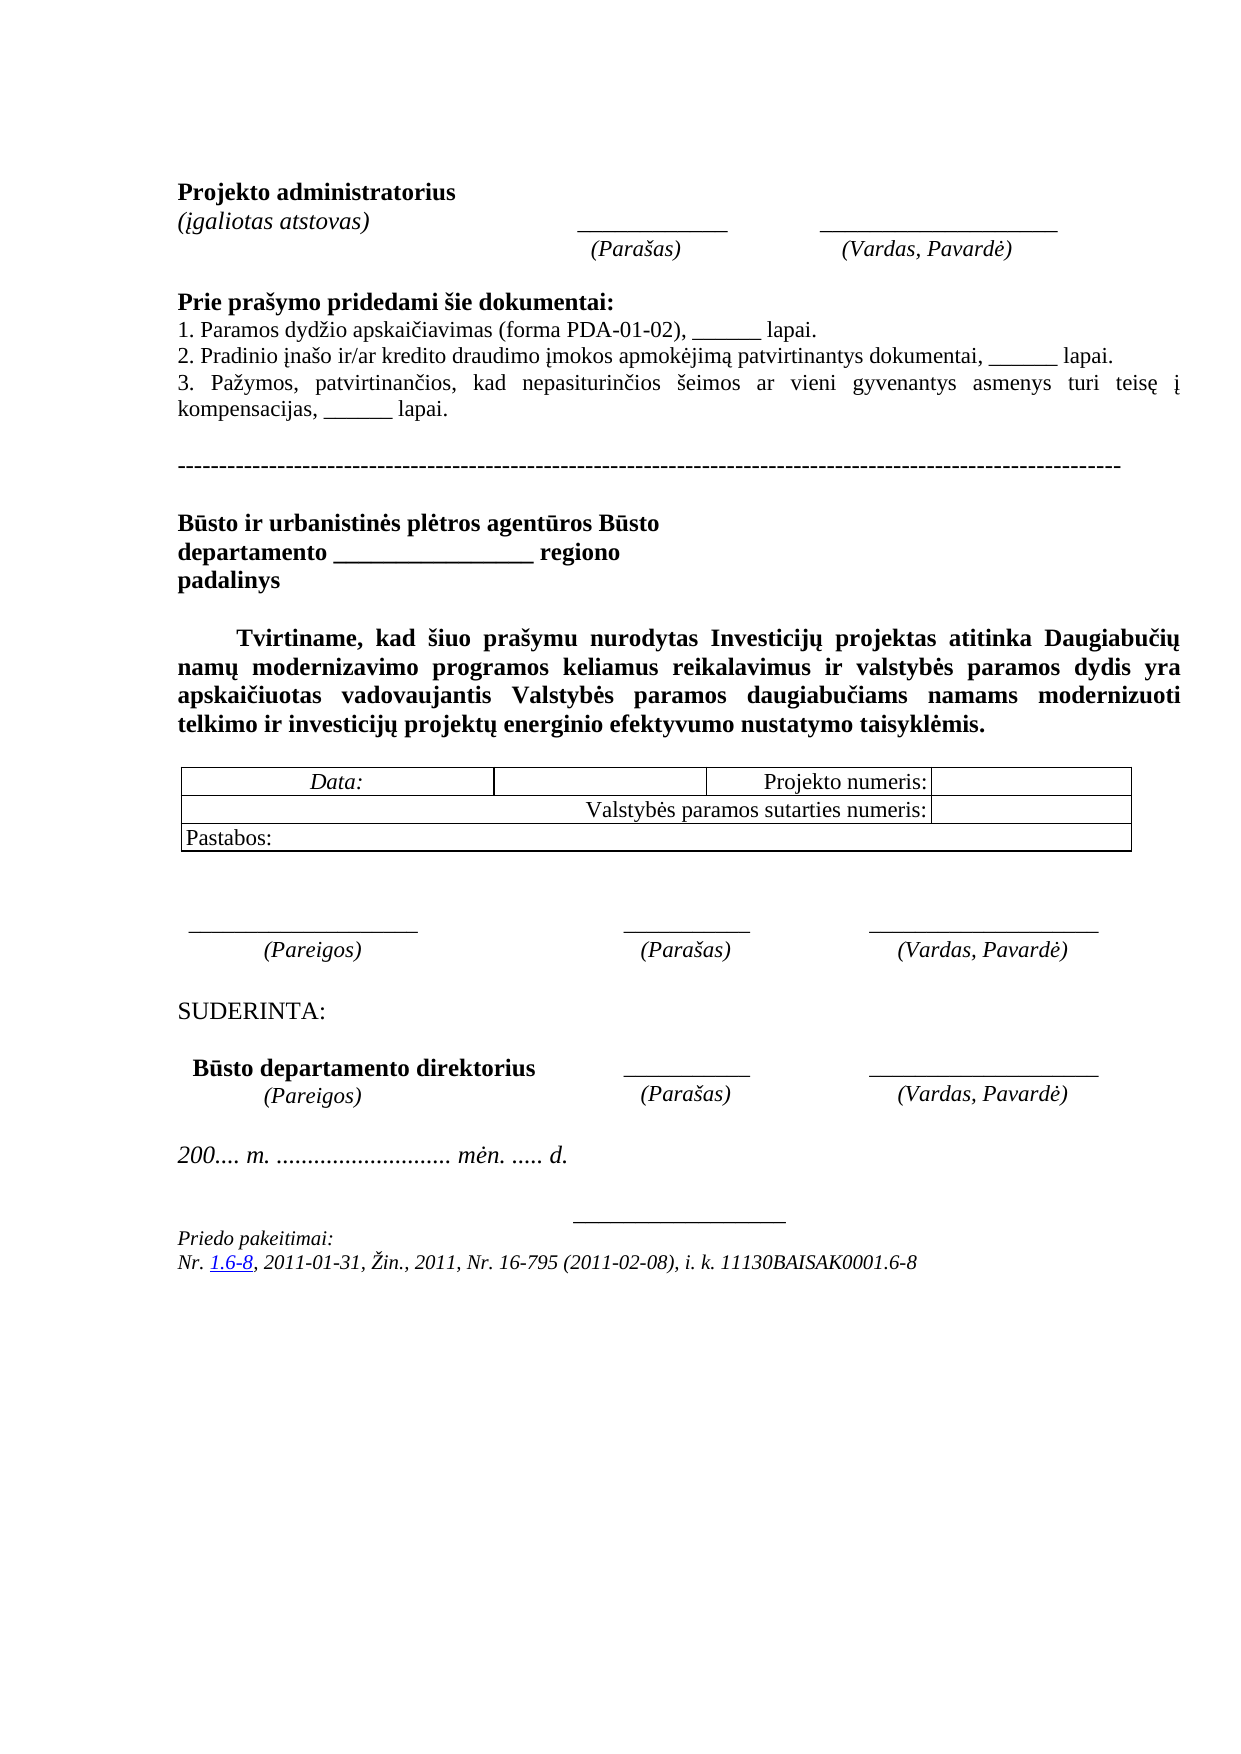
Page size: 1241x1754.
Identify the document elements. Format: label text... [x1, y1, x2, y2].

text - [177, 450, 1181, 479]
table_header ____________________ (Pareigos) [177, 909, 551, 967]
text Prie prašymo pridedami šie dokumentai: [177, 287, 1181, 316]
table_header ____________________ (Vardas, Pavardė) [822, 909, 1145, 967]
text 2. Pradinio įnašo ir/ar kredito draudimo įmokos apmokėjimą patvirtinantys dokumentai, ______ lapai. [177, 342, 1181, 369]
table_cell Valstybės paramos sutarties numeris: [182, 796, 931, 822]
text Būsto ir urbanistinės plėtros agentūros Būsto [177, 508, 1181, 537]
table_header ___________ (Parašas) [551, 909, 822, 967]
text 1. Paramos dydžio apskaičiavimas (forma PDA-01-02), ______ lapai. [177, 316, 1181, 342]
text 200.... m. ............................ mėn. ..... d. [177, 1140, 1181, 1169]
table_header ___________ (Parašas) [551, 1054, 822, 1111]
table_header ____________________ (Vardas, Pavardė) [822, 1054, 1145, 1111]
text padalinys [177, 565, 1181, 594]
table_header [495, 768, 706, 794]
text _________________ [177, 1197, 1181, 1226]
text (Parašas) (Vardas, Pavardė) [427, 235, 1181, 261]
table_header Projekto numeris: [707, 768, 931, 794]
text Nr. 1.6-8, 2011-01-31, Žin., 2011, Nr. 16-795 (2011-02-08), i. k. 11130BAISAK0001.6-8 [177, 1250, 1181, 1274]
text departamento ________________ regiono [177, 537, 1181, 565]
table_header Būsto departamento direktorius (Pareigos) [177, 1054, 551, 1111]
table_cell Pastabos: [182, 824, 1131, 850]
text Tvirtiname, kad šiuo prašymu nurodytas Investicijų projektas atitinka Daugiabučių namų modernizavimo programos keliamus reikalavimus ir valstybės paramos dydis yra apskaičiuotas vadovaujantis Valstybės paramos daugiabučiams namams modernizuoti telkimo ir investicijų projektų energinio efektyvumo nustatymo taisyklėmis. [177, 623, 1181, 738]
table_header Data: [182, 768, 493, 794]
table_cell [932, 796, 1131, 822]
table_header [932, 768, 1131, 794]
text 3. Pažymos, patvirtinančios, kad nepasiturinčios šeimos ar vieni gyvenantys asmenys turi teisę į kompensacijas, ______ lapai. [177, 369, 1181, 422]
text Priedo pakeitimai: [177, 1226, 1181, 1250]
text (įgaliotas atstovas) ____________ ___________________ [177, 206, 1181, 235]
text SUDERINTA: [177, 996, 1181, 1025]
text Projekto administratorius [177, 177, 1181, 206]
